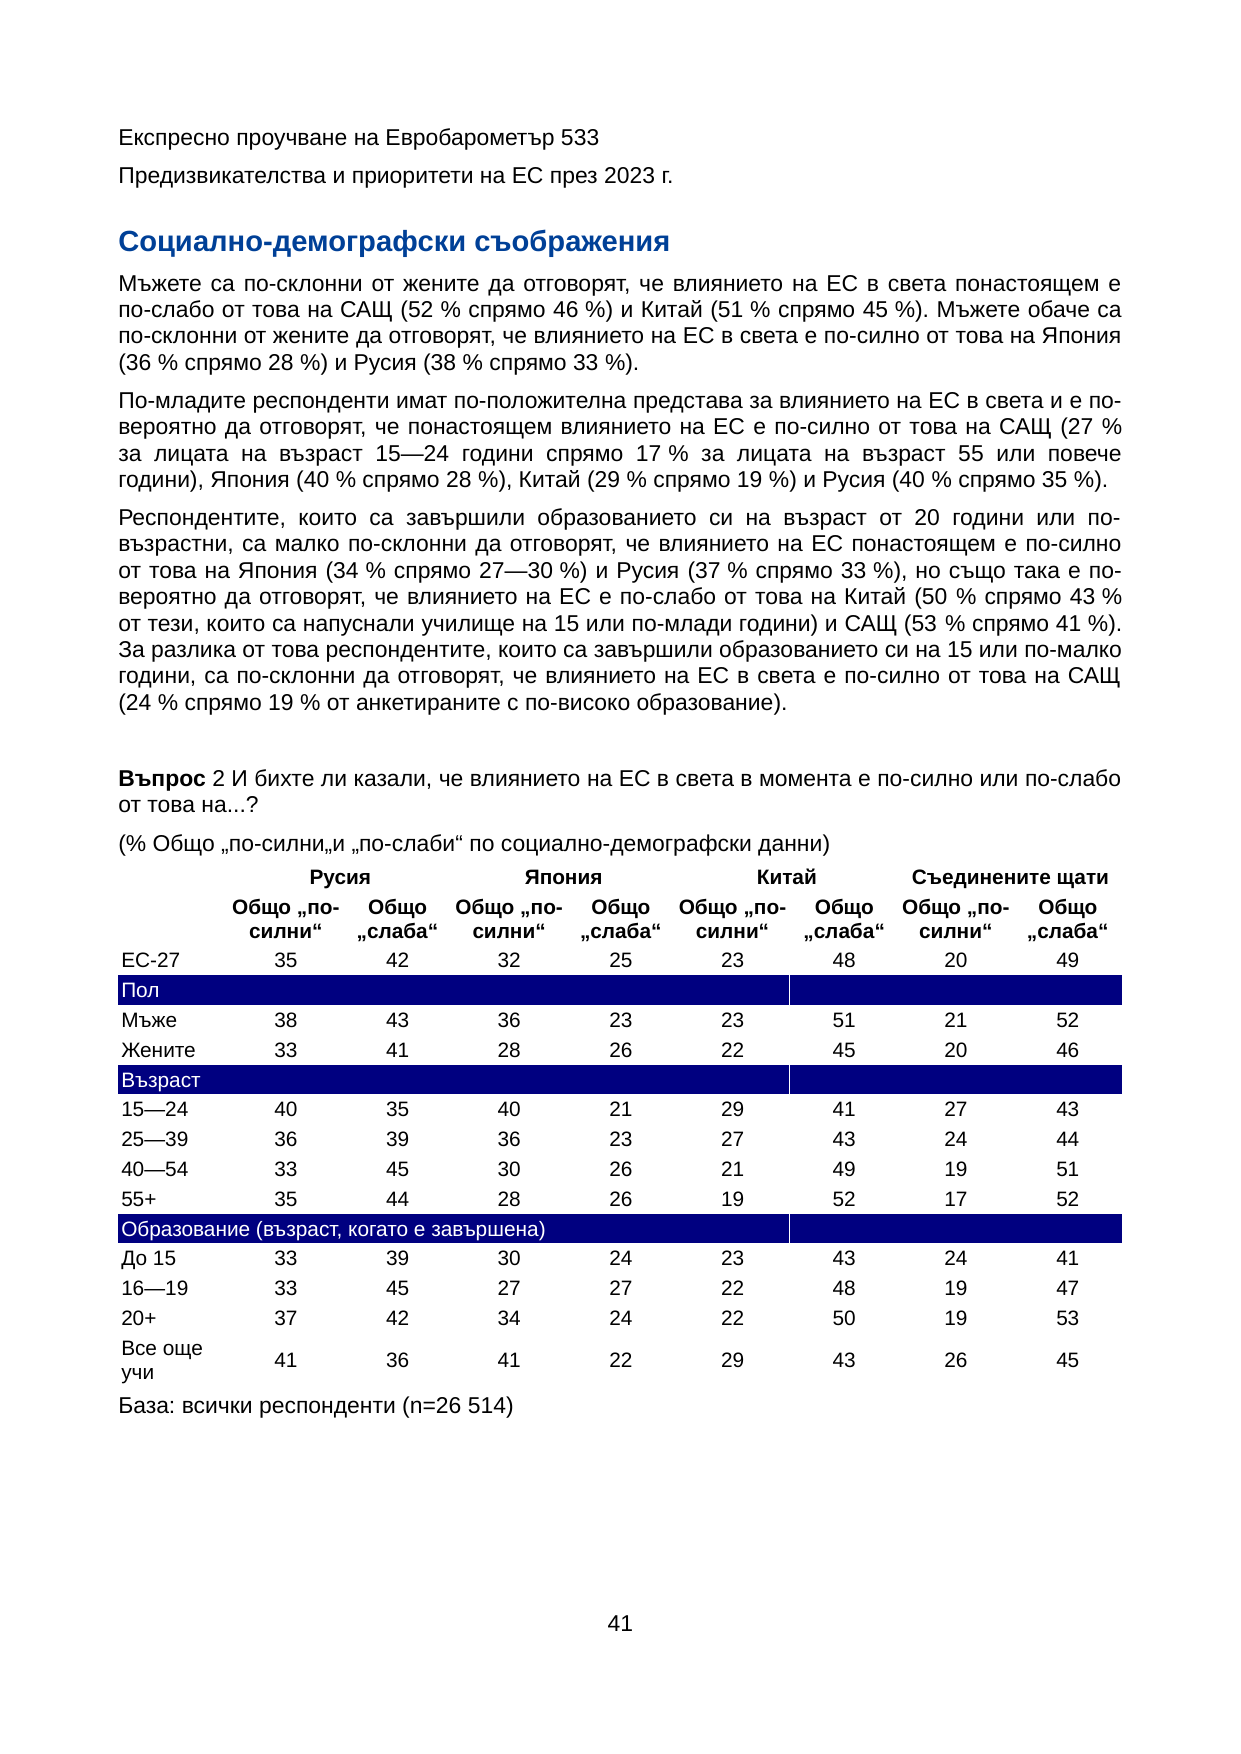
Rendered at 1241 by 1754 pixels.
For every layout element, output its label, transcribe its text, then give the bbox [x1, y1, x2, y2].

table_cell 43 [790, 1124, 898, 1154]
table_cell Пол [118, 975, 566, 1005]
table_cell 22 [675, 1303, 789, 1333]
table_cell 27 [675, 1124, 789, 1154]
table_cell 23 [675, 1005, 789, 1035]
table_cell 20 [898, 1035, 1013, 1064]
table_cell 22 [566, 1333, 675, 1386]
table_cell 33 [228, 1273, 343, 1303]
table_cell 24 [898, 1124, 1013, 1154]
table_cell 45 [790, 1035, 898, 1064]
table_cell 52 [1013, 1005, 1122, 1035]
table_cell [898, 975, 1013, 1005]
table_cell 21 [675, 1154, 789, 1184]
table_cell Общо „слаба“ [790, 892, 898, 945]
table_cell 20+ [118, 1303, 228, 1333]
table_cell 39 [343, 1243, 452, 1273]
table_cell 41 [228, 1333, 343, 1386]
table_cell 23 [566, 1005, 675, 1035]
text Въпрос 2 И бихте ли казали, че влиянието на ЕС в света в момента е по-силно или по-слабо от това на...? [118, 765, 1122, 818]
table_cell [898, 1214, 1013, 1243]
text Респондентите, които са завършили образованието си на възраст от 20 години или по-възрастни, са малко по-склонни да отговорят, че влиянието на ЕС понастоящем е по-силно от това на Япония (34 % спрямо 27—30 %) и Русия (37 % спрямо 33 %), но също така е по-вероятно да отговорят, че влиянието на ЕС е по-слабо от това на Китай (50 % спрямо 43 % от тези, които са напуснали училище на 15 или по-млади години) и САЩ (53 % спрямо 41 %). За разлика от това респондентите, които са завършили образованието си на 15 или по-малко години, са по-склонни да отговорят, че влиянието на ЕС в света е по-силно от това на САЩ (24 % спрямо 19 % от анкетираните с по-високо образование). [118, 504, 1122, 715]
table_cell [675, 1065, 789, 1094]
table_cell 15—24 [118, 1094, 228, 1124]
table_cell [790, 1214, 898, 1243]
table_cell 48 [790, 945, 898, 975]
table_cell [566, 1214, 675, 1243]
table_cell 40 [452, 1094, 566, 1124]
table_cell [566, 1065, 675, 1094]
table_cell Възраст [118, 1065, 566, 1094]
table_cell 41 [790, 1094, 898, 1124]
table_cell 27 [566, 1273, 675, 1303]
table_cell 27 [898, 1094, 1013, 1124]
text База: всички респонденти (n=26 514) [118, 1392, 1122, 1419]
text Мъжете са по-склонни от жените да отговорят, че влиянието на ЕС в света понастоящем е по-слабо от това на САЩ (52 % спрямо 46 %) и Китай (51 % спрямо 45 %). Мъжете обаче са по-склонни от жените да отговорят, че влиянието на ЕС в света е по-силно от това на Япония (36 % спрямо 28 %) и Русия (38 % спрямо 33 %). [118, 269, 1122, 375]
table_cell 43 [343, 1005, 452, 1035]
table_cell ЕС-27 [118, 945, 228, 975]
table_cell 33 [228, 1243, 343, 1273]
table_cell 41 [452, 1333, 566, 1386]
table_cell 24 [898, 1243, 1013, 1273]
table_cell Общо „по-силни“ [675, 892, 789, 945]
table_cell 19 [675, 1184, 789, 1213]
table_cell 24 [566, 1243, 675, 1273]
table_cell 25 [566, 945, 675, 975]
table_cell 44 [343, 1184, 452, 1213]
table_cell 26 [566, 1154, 675, 1184]
table_cell 33 [228, 1154, 343, 1184]
table_cell 53 [1013, 1303, 1122, 1333]
text По-младите респонденти имат по-положителна представа за влиянието на ЕС в света и е по-вероятно да отговорят, че понастоящем влиянието на ЕС е по-силно от това на САЩ (27 % за лицата на възраст 15—24 години спрямо 17 % за лицата на възраст 55 или повече години), Япония (40 % спрямо 28 %), Китай (29 % спрямо 19 %) и Русия (40 % спрямо 35 %). [118, 387, 1122, 492]
table_cell 41 [343, 1035, 452, 1064]
table_cell 45 [343, 1273, 452, 1303]
table_cell 19 [898, 1154, 1013, 1184]
table_cell 52 [790, 1184, 898, 1213]
table_cell 28 [452, 1035, 566, 1064]
table_cell 43 [1013, 1094, 1122, 1124]
table_cell 21 [898, 1005, 1013, 1035]
table_header Съединените щати [898, 862, 1122, 892]
table_cell 41 [1013, 1243, 1122, 1273]
table_cell 17 [898, 1184, 1013, 1213]
table_cell [1013, 975, 1122, 1005]
table_cell 16—19 [118, 1273, 228, 1303]
table_cell Все още учи [118, 1333, 228, 1386]
table_cell 35 [228, 1184, 343, 1213]
text (% Общо „по-силни„и „по-слаби“ по социално-демографски данни) [118, 829, 1122, 856]
table_cell 43 [790, 1333, 898, 1386]
table_cell 29 [675, 1333, 789, 1386]
table_cell Общо „слаба“ [343, 892, 452, 945]
table_cell 30 [452, 1243, 566, 1273]
table_cell 34 [452, 1303, 566, 1333]
table_cell 46 [1013, 1035, 1122, 1064]
table_cell [1013, 1214, 1122, 1243]
table_cell 22 [675, 1035, 789, 1064]
table_cell 35 [228, 945, 343, 975]
table_cell 45 [1013, 1333, 1122, 1386]
table_header Япония [452, 862, 675, 892]
table_cell 21 [566, 1094, 675, 1124]
table_cell 39 [343, 1124, 452, 1154]
table_cell 55+ [118, 1184, 228, 1213]
table_cell До 15 [118, 1243, 228, 1273]
table_cell Общо „слаба“ [1013, 892, 1122, 945]
table_cell 40—54 [118, 1154, 228, 1184]
table_cell 27 [452, 1273, 566, 1303]
table_cell 44 [1013, 1124, 1122, 1154]
table_cell 26 [566, 1035, 675, 1064]
table_cell 35 [343, 1094, 452, 1124]
table_cell 25—39 [118, 1124, 228, 1154]
table_cell [566, 975, 675, 1005]
table_cell 42 [343, 1303, 452, 1333]
table_cell Общо „слаба“ [566, 892, 675, 945]
table_cell 51 [1013, 1154, 1122, 1184]
table_cell 26 [566, 1184, 675, 1213]
table_cell 22 [675, 1273, 789, 1303]
table_cell 24 [566, 1303, 675, 1333]
table_header Русия [228, 862, 452, 892]
table_cell 50 [790, 1303, 898, 1333]
table_cell 36 [343, 1333, 452, 1386]
table_cell [1013, 1065, 1122, 1094]
table_header Китай [675, 862, 898, 892]
table_cell 29 [675, 1094, 789, 1124]
table_cell Общо „по-силни“ [452, 892, 566, 945]
table_cell Жените [118, 1035, 228, 1064]
table_cell 38 [228, 1005, 343, 1035]
table_cell 36 [452, 1005, 566, 1035]
table_cell 40 [228, 1094, 343, 1124]
table_cell 19 [898, 1273, 1013, 1303]
text Социално-демографски съображения [118, 224, 1122, 258]
table_cell 45 [343, 1154, 452, 1184]
table_header [118, 862, 228, 892]
table_cell Мъже [118, 1005, 228, 1035]
table_cell 28 [452, 1184, 566, 1213]
table_cell 48 [790, 1273, 898, 1303]
table_cell 30 [452, 1154, 566, 1184]
table_cell 19 [898, 1303, 1013, 1333]
table_cell 49 [790, 1154, 898, 1184]
table_cell 36 [452, 1124, 566, 1154]
table_cell 23 [566, 1124, 675, 1154]
table_cell 47 [1013, 1273, 1122, 1303]
table_cell [898, 1065, 1013, 1094]
table_cell [675, 975, 789, 1005]
table_cell Образование (възраст, когато е завършена) [118, 1214, 566, 1243]
table_cell Общо „по-силни“ [898, 892, 1013, 945]
table_cell 26 [898, 1333, 1013, 1386]
table_cell 43 [790, 1243, 898, 1273]
table_cell 52 [1013, 1184, 1122, 1213]
table_cell 32 [452, 945, 566, 975]
table_cell [118, 892, 228, 945]
table_cell 51 [790, 1005, 898, 1035]
table_cell 36 [228, 1124, 343, 1154]
table_cell 23 [675, 1243, 789, 1273]
table_cell [790, 1065, 898, 1094]
table_cell 49 [1013, 945, 1122, 975]
table_cell Общо „по-силни“ [228, 892, 343, 945]
table_cell 37 [228, 1303, 343, 1333]
table_cell [790, 975, 898, 1005]
table_cell 33 [228, 1035, 343, 1064]
table_cell [675, 1214, 789, 1243]
table_cell 20 [898, 945, 1013, 975]
table_cell 42 [343, 945, 452, 975]
table_cell 23 [675, 945, 789, 975]
